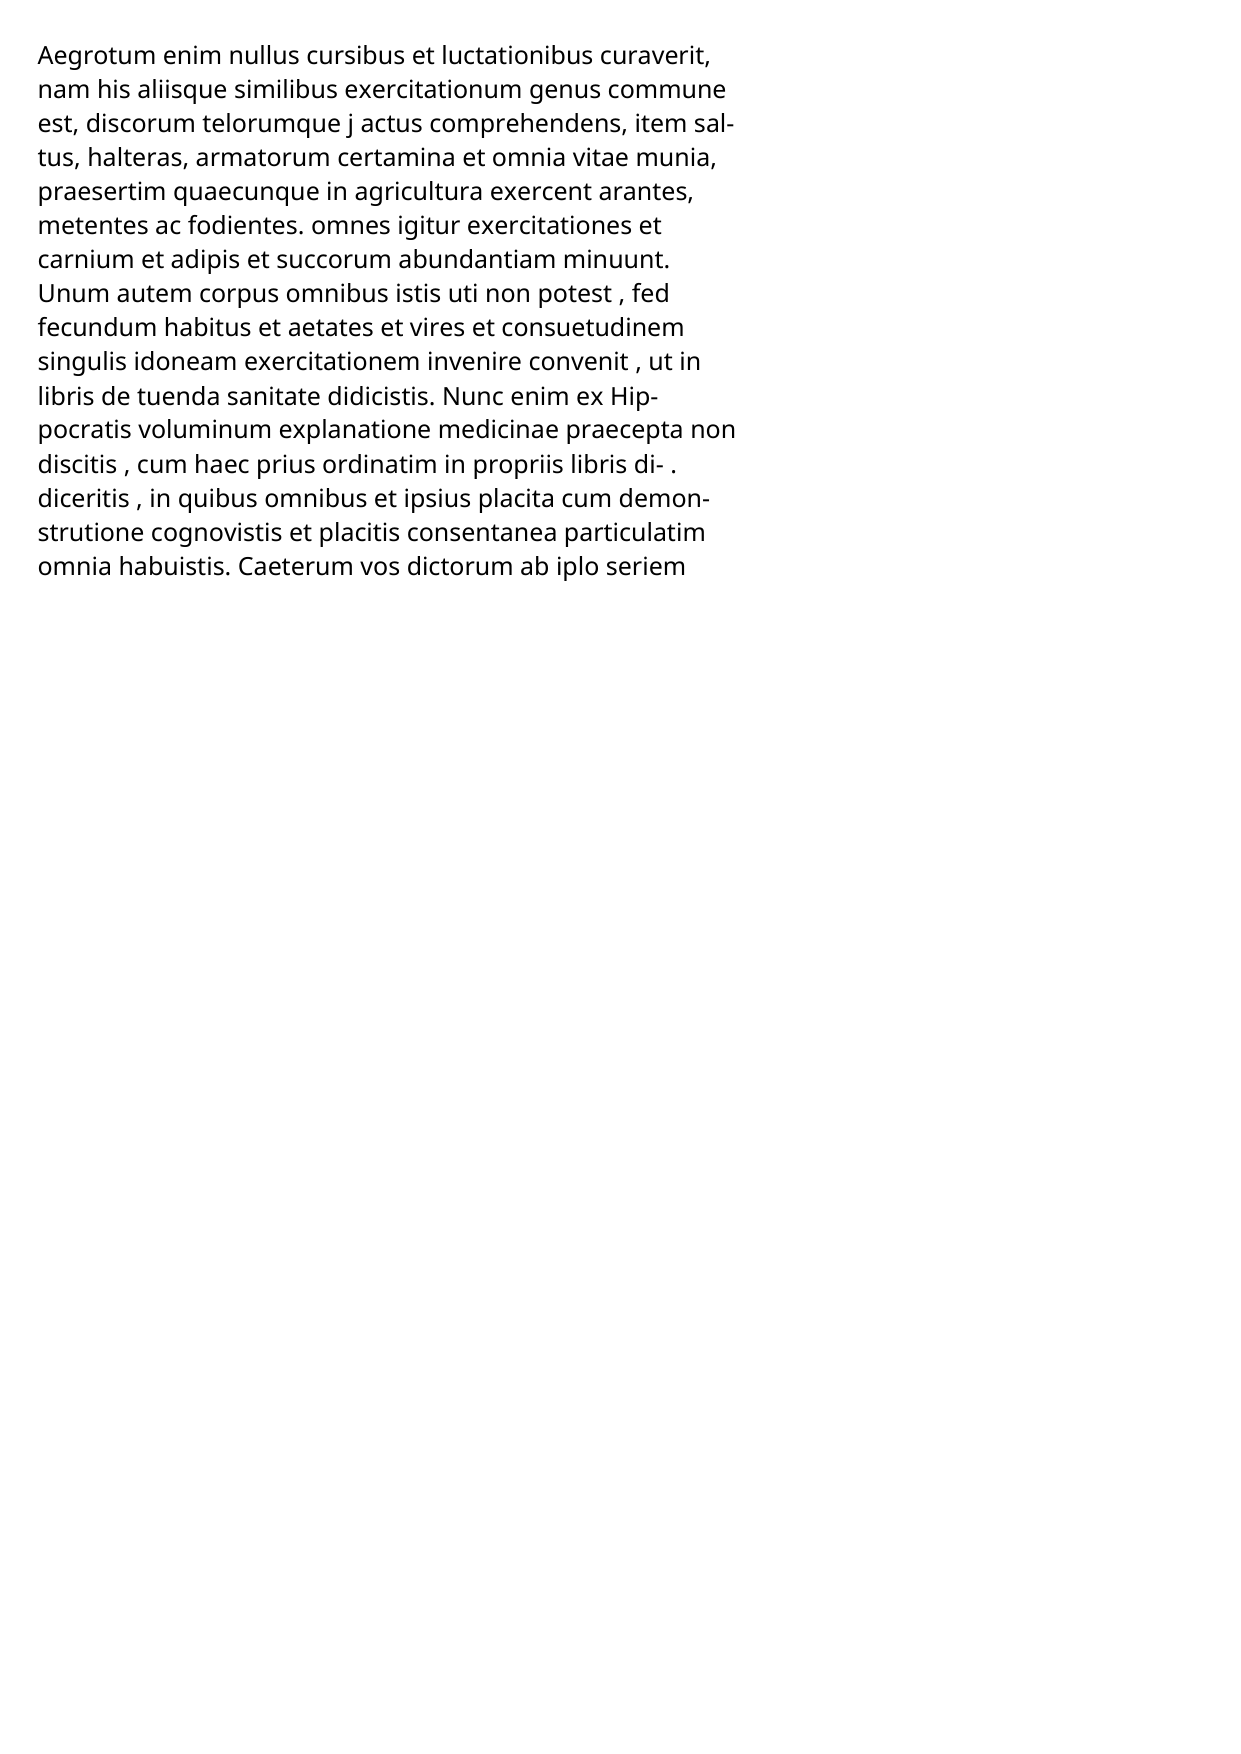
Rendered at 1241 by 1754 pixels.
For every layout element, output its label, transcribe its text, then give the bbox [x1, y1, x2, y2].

text Aegrotum enim nullus cursibus et luctationibus curaverit, nam his aliisque similibus exercitationum genus commune est, discorum telorumque j actus comprehendens, item sal- tus, halteras, armatorum certamina et omnia vitae munia, praesertim quaecunque in agricultura exercent arantes, metentes ac fodientes. omnes igitur exercitationes et carnium et adipis et succorum abundantiam minuunt. Unum autem corpus omnibus istis uti non potest , fed fecundum habitus et aetates et vires et consuetudinem singulis idoneam exercitationem invenire convenit , ut in libris de tuenda sanitate didicistis. Nunc enim ex Hip- pocratis voluminum explanatione medicinae praecepta non discitis , cum haec prius ordinatim in propriis libris di- . diceritis , in quibus omnibus et ipsius placita cum demon- strutione cognovistis et placitis consentanea particulatim omnia habuistis. Caeterum vos dictorum ab iplo seriem [37, 37, 1203, 582]
